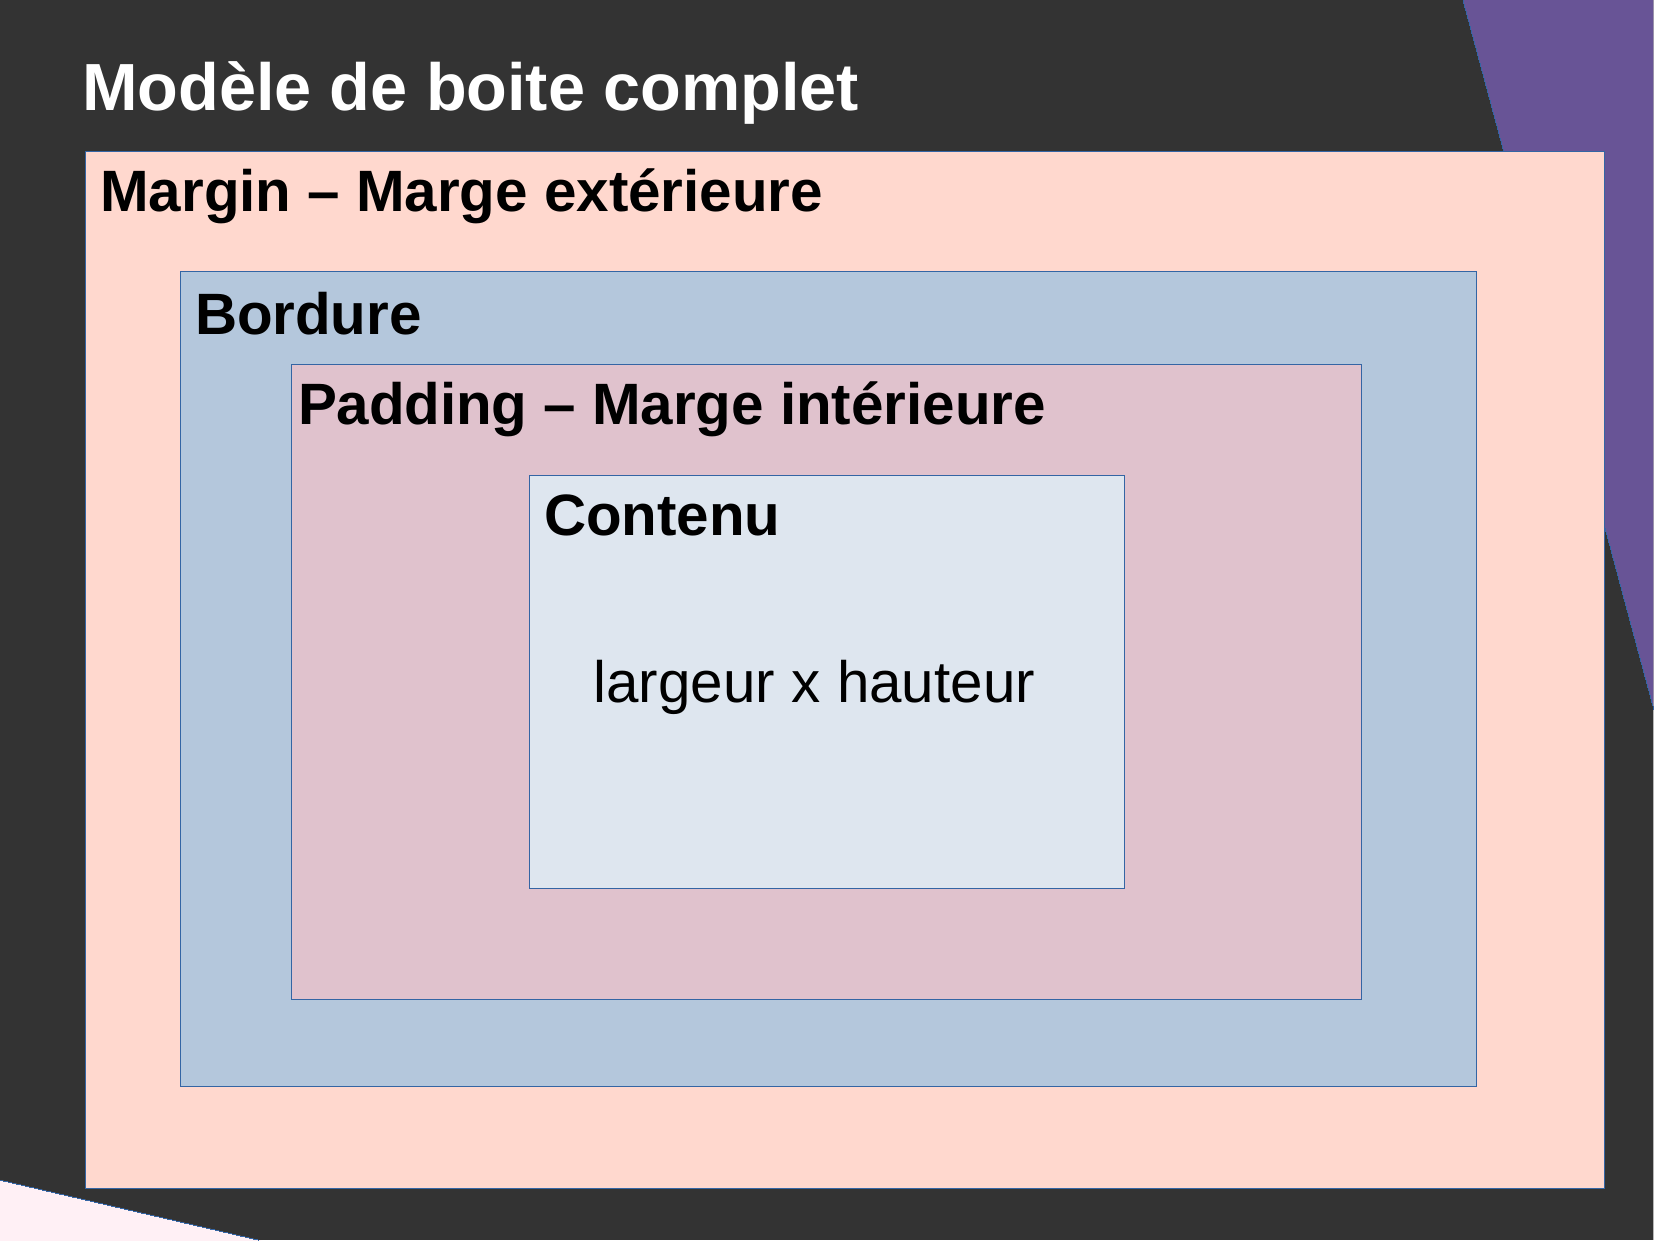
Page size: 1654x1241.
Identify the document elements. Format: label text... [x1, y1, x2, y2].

text_box [0, 1180, 263, 1241]
text_box Contenu [529, 475, 1512, 565]
text_box Margin – Marge extérieure [85, 151, 1079, 232]
title Modèle de boite complet [82, 49, 1571, 130]
text_box Padding – Marge intérieure [283, 364, 1276, 445]
text_box largeur x hauteur [578, 642, 1075, 723]
text_box Bordure [180, 274, 1173, 355]
text_box [85, 0, 1654, 1189]
